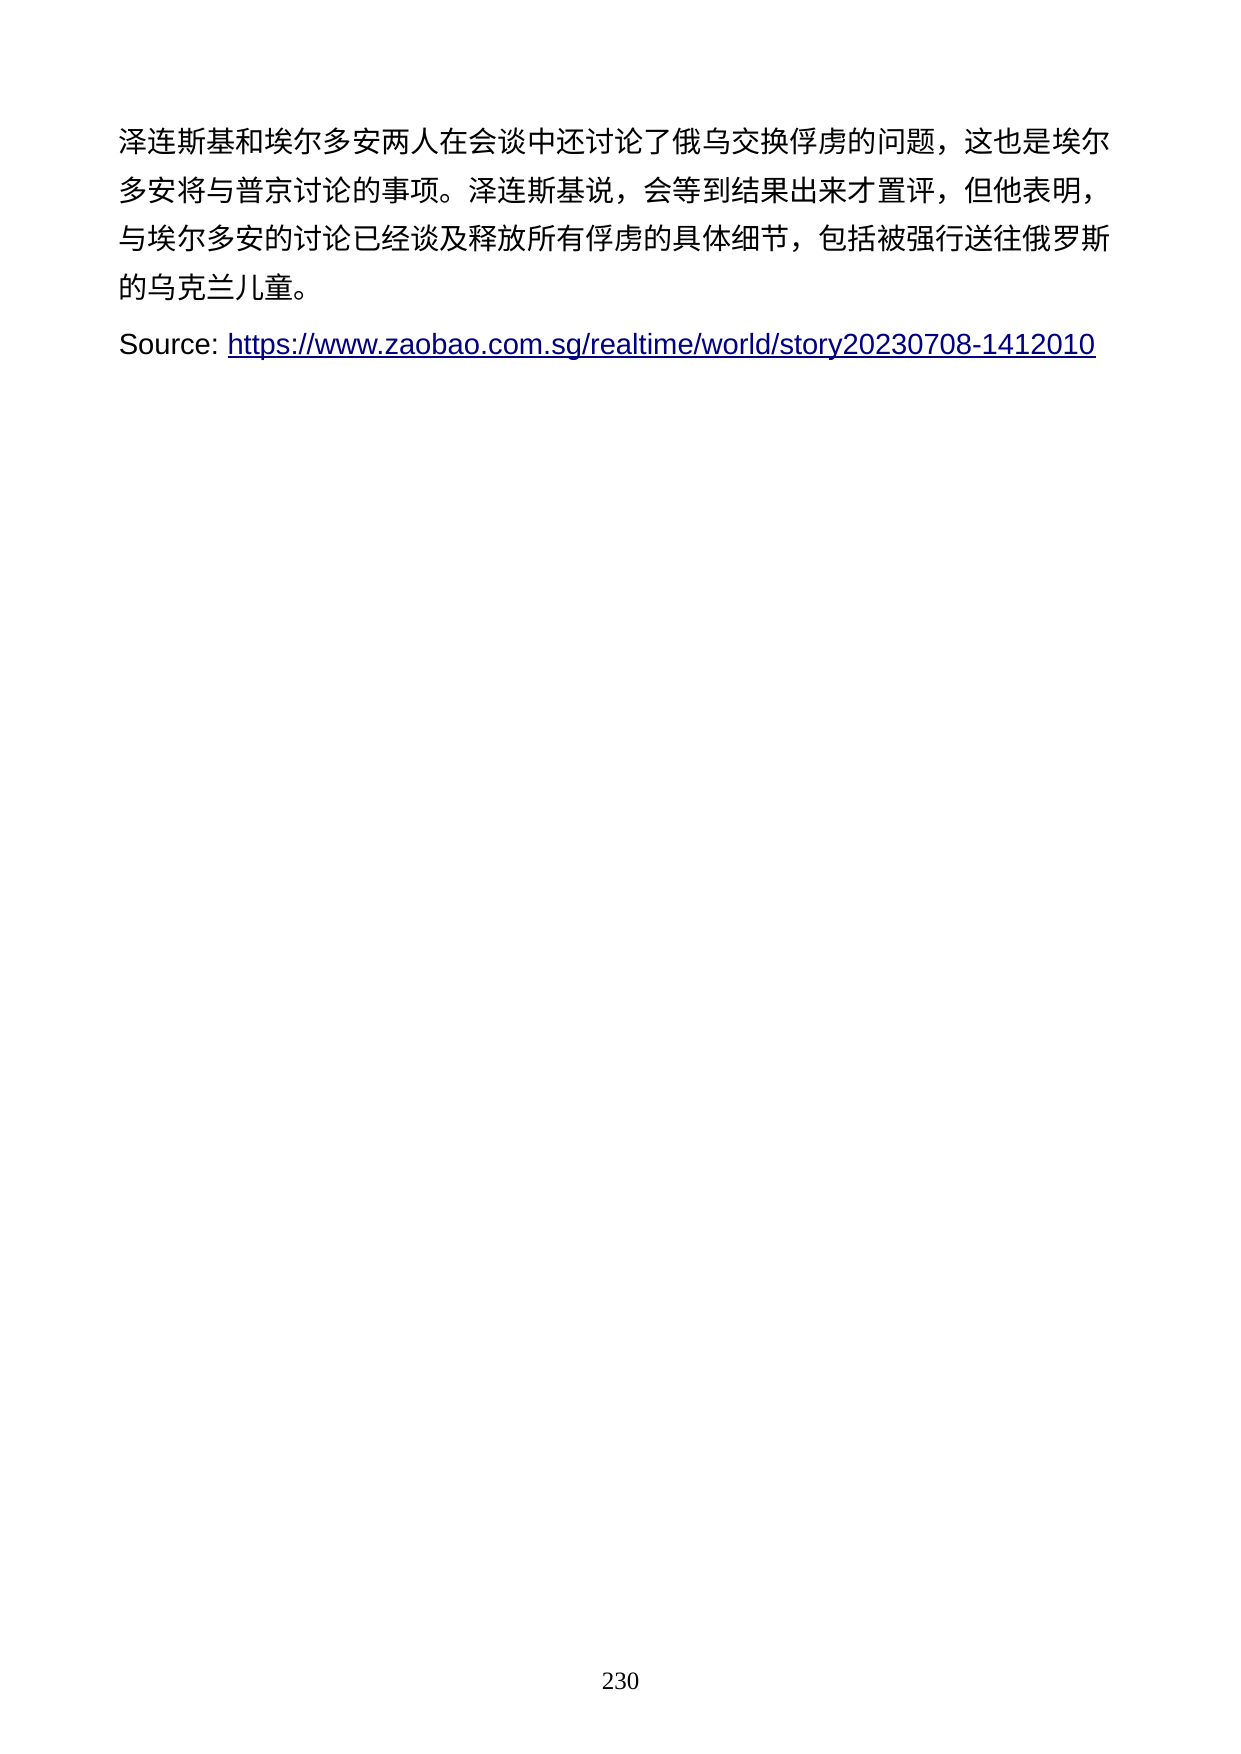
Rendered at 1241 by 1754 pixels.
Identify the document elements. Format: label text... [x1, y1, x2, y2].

text 泽连斯基和埃尔多安两人在会谈中还讨论了俄乌交换俘虏的问题，这也是埃尔多安将与普京讨论的事项。泽连斯基说，会等到结果出来才置评，但他表明，与埃尔多安的讨论已经谈及释放所有俘虏的具体细节，包括被强行送往俄罗斯的乌克兰儿童。 [118, 118, 1122, 306]
text Source: https://www.zaobao.com.sg/realtime/world/story20230708-1412010 [118, 327, 1122, 361]
